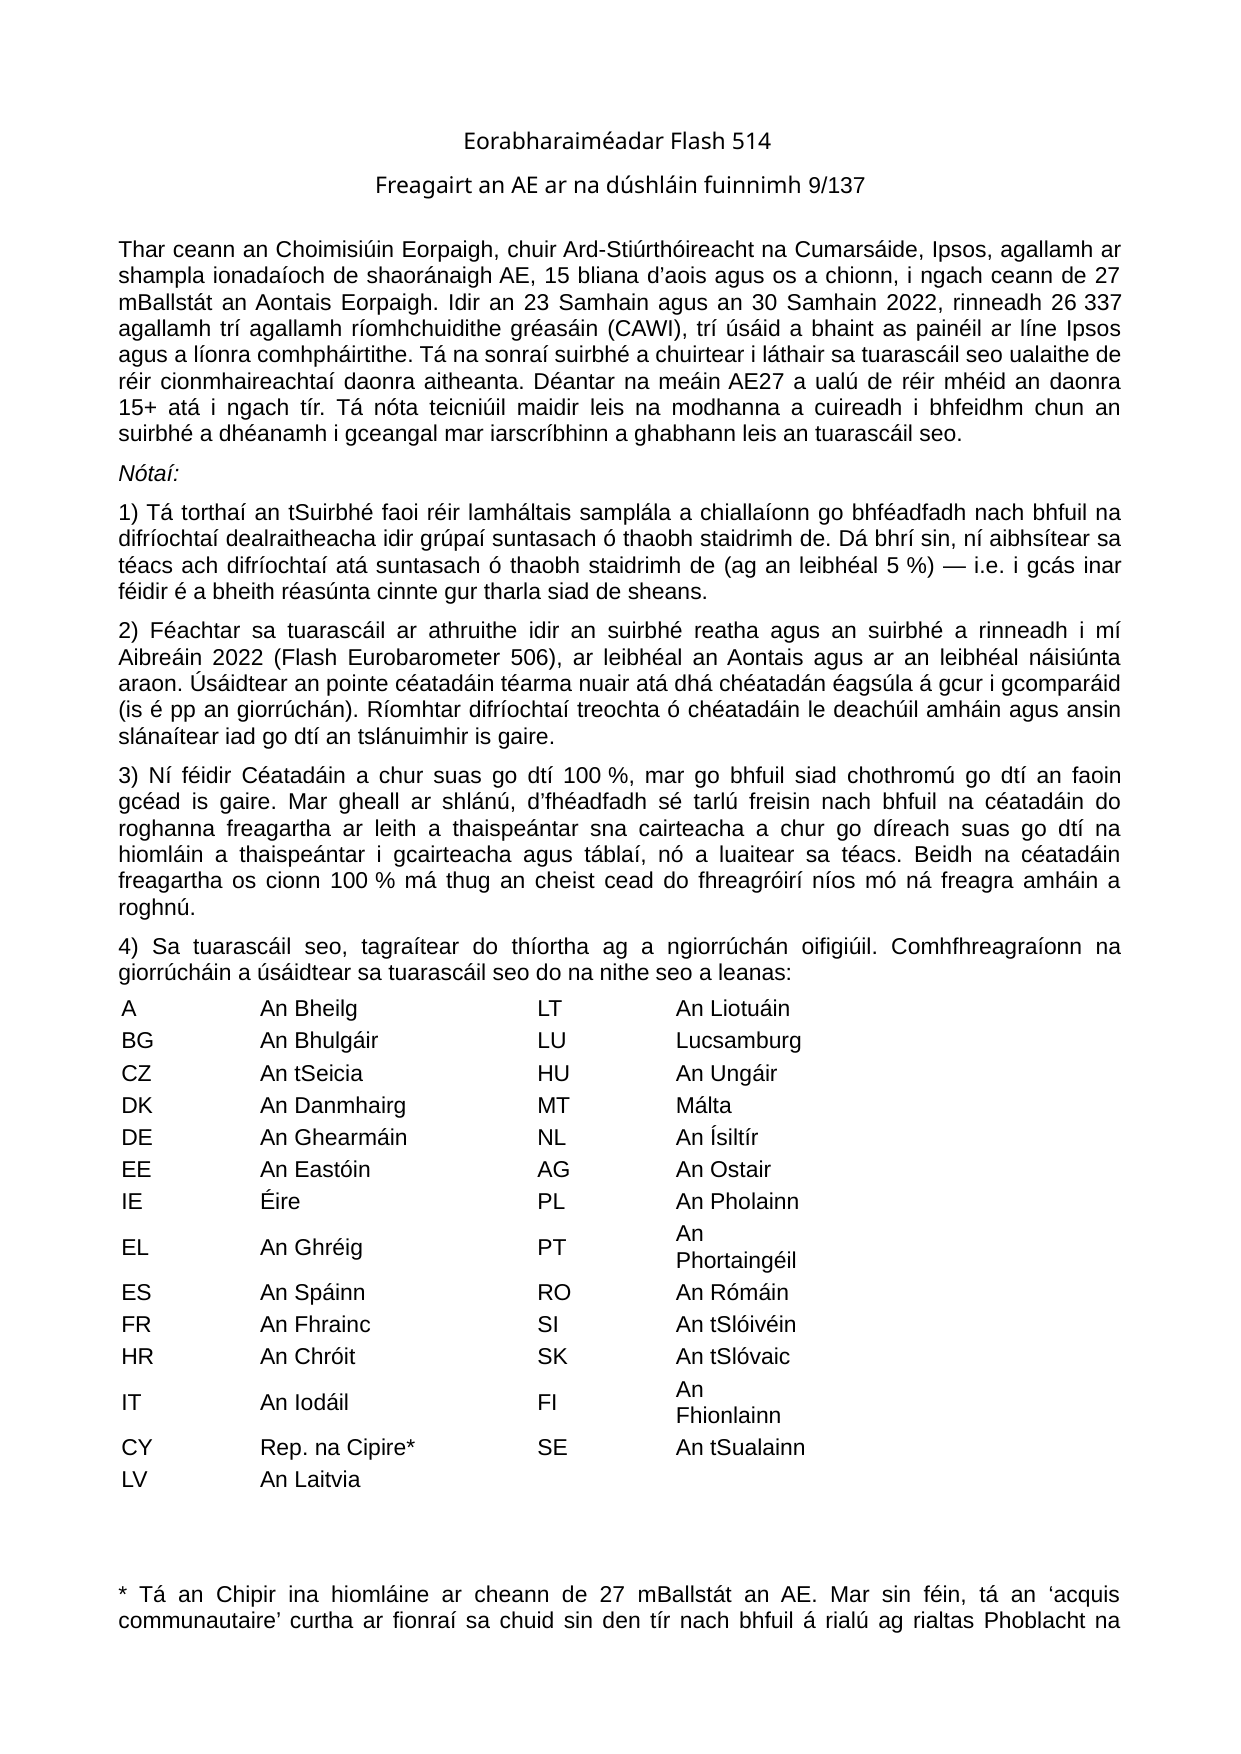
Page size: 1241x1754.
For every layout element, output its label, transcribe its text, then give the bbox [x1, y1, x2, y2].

table_cell EL [118, 1218, 257, 1276]
table_cell An tSualainn [673, 1431, 811, 1463]
table_cell [460, 1024, 534, 1057]
table_cell [460, 1153, 534, 1185]
table_cell PL [534, 1185, 673, 1217]
table_cell [460, 1218, 534, 1276]
text * Tá an Chipir ina hiomláine ar cheann de 27 mBallstát an AE. Mar sin féin, tá an ‘acquis communautaire’ curtha ar fionraí sa chuid sin den tír nach bhfuil á rialú ag rialtas Phoblacht na [118, 1581, 1122, 1633]
table_cell RO [534, 1276, 673, 1308]
table_cell ES [118, 1276, 257, 1308]
table_cell An Phortaingéil [673, 1218, 811, 1276]
table_cell CZ [118, 1057, 257, 1089]
table_cell IE [118, 1185, 257, 1217]
table_cell An Spáinn [257, 1276, 460, 1308]
table_cell An Danmhairg [257, 1089, 460, 1121]
table_cell [460, 1373, 534, 1431]
table_cell [460, 1463, 534, 1496]
table_header An Liotuáin [673, 992, 811, 1024]
table_cell An Pholainn [673, 1185, 811, 1217]
table_cell An Ungáir [673, 1057, 811, 1089]
table_cell SK [534, 1340, 673, 1373]
table_cell [460, 1057, 534, 1089]
table_cell An Bhulgáir [257, 1024, 460, 1057]
table_cell An Iodáil [257, 1373, 460, 1431]
table_cell An tSeicia [257, 1057, 460, 1089]
table_cell An Chróit [257, 1340, 460, 1373]
table_cell FR [118, 1308, 257, 1340]
table_cell HR [118, 1340, 257, 1373]
table_cell LV [118, 1463, 257, 1496]
text 2) Féachtar sa tuarascáil ar athruithe idir an suirbhé reatha agus an suirbhé a rinneadh i mí Aibreáin 2022 (Flash Eurobarometer 506), ar leibhéal an Aontais agus ar an leibhéal náisiúnta araon. Úsáidtear an pointe céatadáin téarma nuair atá dhá chéatadán éagsúla á gcur i gcomparáid (is é pp an giorrúchán). Ríomhtar difríochtaí treochta ó chéatadáin le deachúil amháin agus ansin slánaítear iad go dtí an tslánuimhir is gaire. [118, 617, 1122, 749]
table_cell FI [534, 1373, 673, 1431]
table_cell Lucsamburg [673, 1024, 811, 1057]
table_cell An Ghréig [257, 1218, 460, 1276]
table_cell Málta [673, 1089, 811, 1121]
table_cell AG [534, 1153, 673, 1185]
text Thar ceann an Choimisiúin Eorpaigh, chuir Ard-Stiúrthóireacht na Cumarsáide, Ipsos, agallamh ar shampla ionadaíoch de shaoránaigh AE, 15 bliana d’aois agus os a chionn, i ngach ceann de 27 mBallstát an Aontais Eorpaigh. Idir an 23 Samhain agus an 30 Samhain 2022, rinneadh 26 337 agallamh trí agallamh ríomhchuidithe gréasáin (CAWI), trí úsáid a bhaint as painéil ar líne Ipsos agus a líonra comhpháirtithe. Tá na sonraí suirbhé a chuirtear i láthair sa tuarascáil seo ualaithe de réir cionmhaireachtaí daonra aitheanta. Déantar na meáin AE27 a ualú de réir mhéid an daonra 15+ atá i ngach tír. Tá nóta teicniúil maidir leis na modhanna a cuireadh i bhfeidhm chun an suirbhé a dhéanamh i gceangal mar iarscríbhinn a ghabhann leis an tuarascáil seo. [118, 236, 1122, 447]
table_cell An Rómáin [673, 1276, 811, 1308]
table_cell SE [534, 1431, 673, 1463]
table_cell An Ísiltír [673, 1121, 811, 1153]
table_cell SI [534, 1308, 673, 1340]
table_cell DE [118, 1121, 257, 1153]
table_cell Rep. na Cipire* [257, 1431, 460, 1463]
text Nótaí: [118, 460, 1122, 486]
table_cell An Laitvia [257, 1463, 460, 1496]
table_cell An Ghearmáin [257, 1121, 460, 1153]
text 3) Ní féidir Céatadáin a chur suas go dtí 100 %, mar go bhfuil siad chothromú go dtí an faoin gcéad is gaire. Mar gheall ar shlánú, d’fhéadfadh sé tarlú freisin nach bhfuil na céatadáin do roghanna freagartha ar leith a thaispeántar sna cairteacha a chur go díreach suas go dtí na hiomláin a thaispeántar i gcairteacha agus táblaí, nó a luaitear sa téacs. Beidh na céatadáin freagartha os cionn 100 % má thug an cheist cead do fhreagróirí níos mó ná freagra amháin a roghnú. [118, 762, 1122, 920]
table_cell LU [534, 1024, 673, 1057]
table_header LT [534, 992, 673, 1024]
table_cell [460, 1185, 534, 1217]
table_cell NL [534, 1121, 673, 1153]
table_cell [460, 1276, 534, 1308]
table_cell [673, 1463, 811, 1496]
table_cell MT [534, 1089, 673, 1121]
table_cell [460, 1308, 534, 1340]
table_cell Éire [257, 1185, 460, 1217]
table_cell An tSlóivéin [673, 1308, 811, 1340]
table_header [460, 992, 534, 1024]
table_cell An Fhionlainn [673, 1373, 811, 1431]
table_cell EE [118, 1153, 257, 1185]
table_cell PT [534, 1218, 673, 1276]
table_header A [118, 992, 257, 1024]
table_cell [460, 1121, 534, 1153]
table_header An Bheilg [257, 992, 460, 1024]
text 1) Tá torthaí an tSuirbhé faoi réir lamháltais samplála a chiallaíonn go bhféadfadh nach bhfuil na difríochtaí dealraitheacha idir grúpaí suntasach ó thaobh staidrimh de. Dá bhrí sin, ní aibhsítear sa téacs ach difríochtaí atá suntasach ó thaobh staidrimh de (ag an leibhéal 5 %) — i.e. i gcás inar féidir é a bheith réasúnta cinnte gur tharla siad de sheans. [118, 499, 1122, 604]
table_cell HU [534, 1057, 673, 1089]
table_cell [460, 1089, 534, 1121]
table_cell An tSlóvaic [673, 1340, 811, 1373]
table_cell [460, 1431, 534, 1463]
table_cell DK [118, 1089, 257, 1121]
table_cell [460, 1340, 534, 1373]
table_cell An Fhrainc [257, 1308, 460, 1340]
table_cell An Eastóin [257, 1153, 460, 1185]
text 4) Sa tuarascáil seo, tagraítear do thíortha ag a ngiorrúchán oifigiúil. Comhfhreagraíonn na giorrúcháin a úsáidtear sa tuarascáil seo do na nithe seo a leanas: [118, 933, 1122, 986]
table_cell CY [118, 1431, 257, 1463]
table_cell BG [118, 1024, 257, 1057]
table_cell An Ostair [673, 1153, 811, 1185]
table_cell [534, 1463, 673, 1496]
table_cell IT [118, 1373, 257, 1431]
